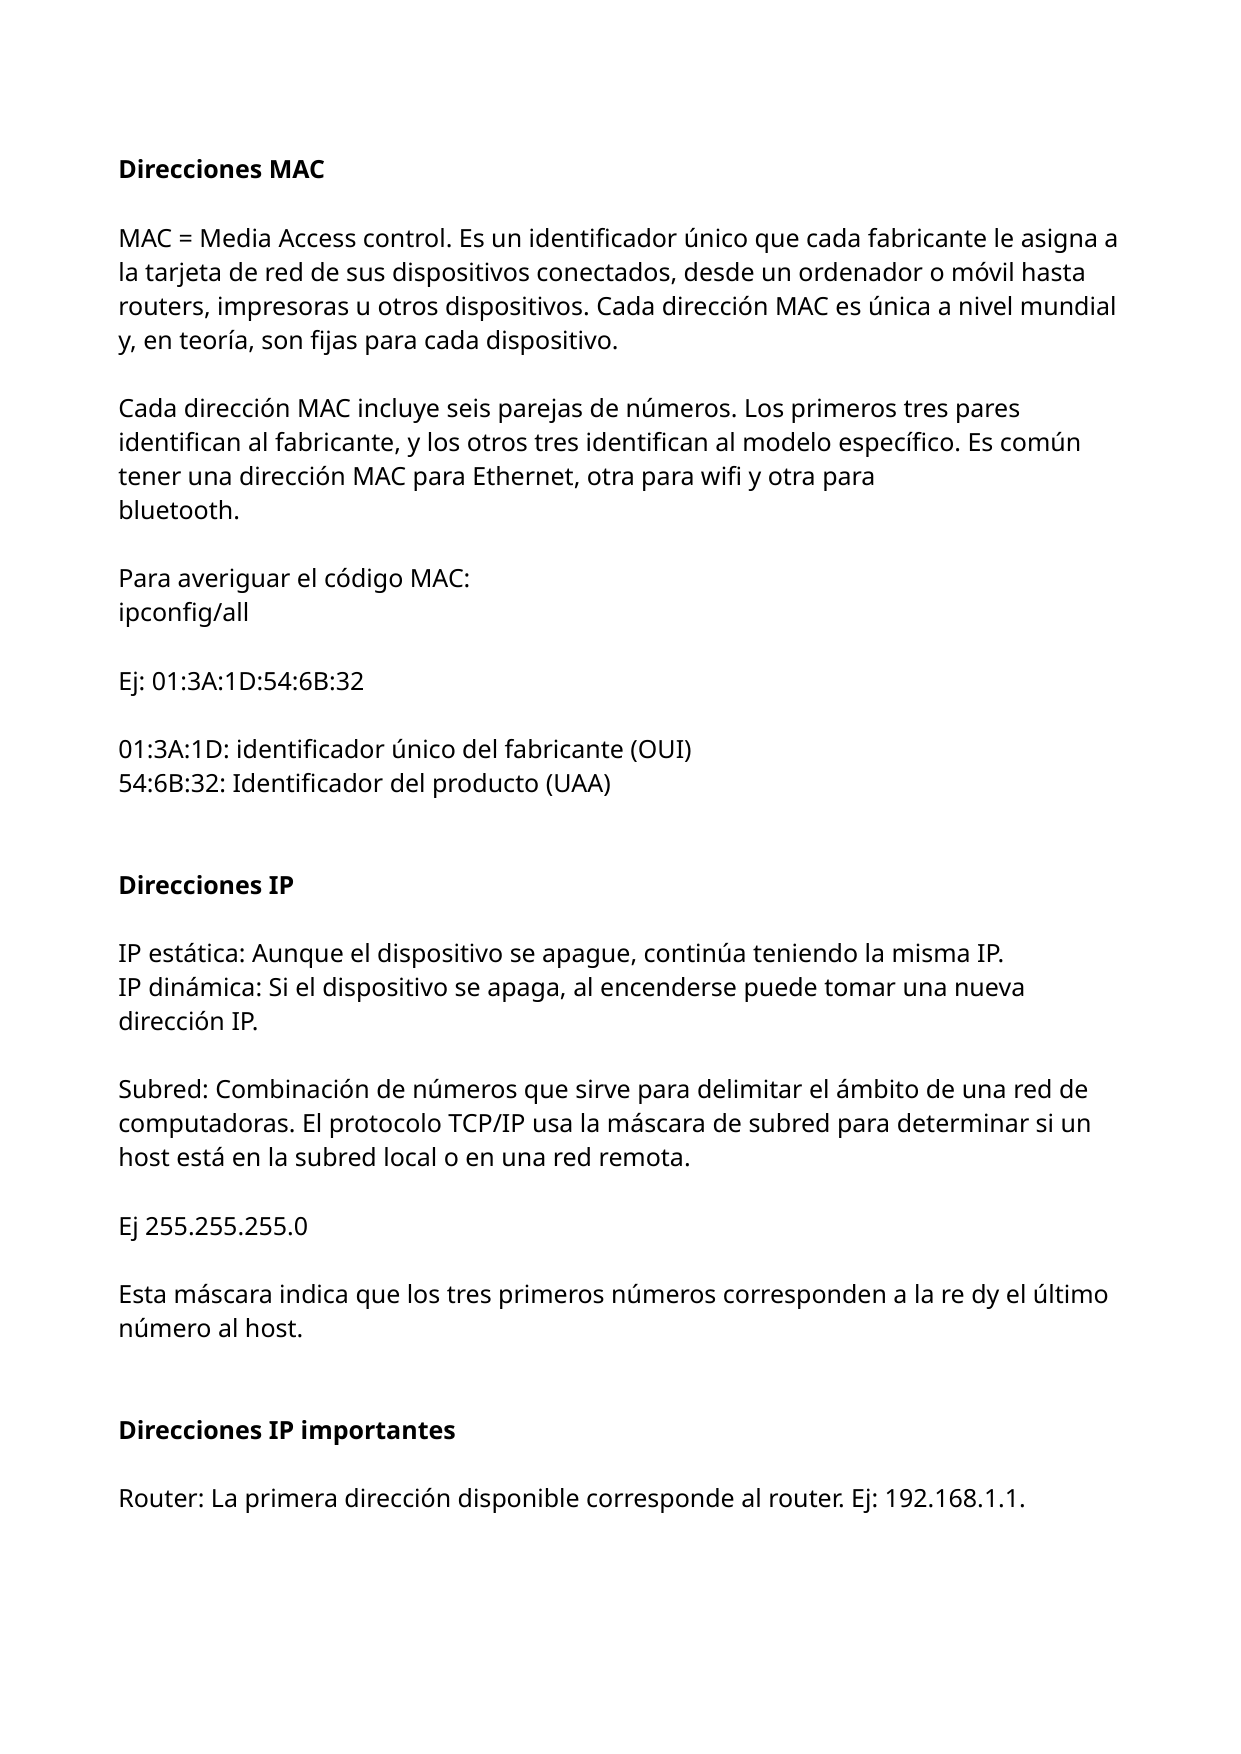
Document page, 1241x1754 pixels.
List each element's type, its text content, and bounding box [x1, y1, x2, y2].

text IP estática: Aunque el dispositivo se apague, continúa teniendo la misma IP. [118, 936, 1122, 970]
text bluetooth. [118, 493, 1122, 527]
text Router: La primera dirección disponible corresponde al router. Ej: 192.168.1.1. [118, 1481, 1122, 1515]
text IP dinámica: Si el dispositivo se apaga, al encenderse puede tomar una nueva dirección IP. [118, 970, 1122, 1038]
text Direcciones MAC [118, 152, 1122, 186]
text Direcciones IP [118, 867, 1122, 902]
text Ej: 01:3A:1D:54:6B:32 [118, 663, 1122, 697]
text Direcciones IP importantes [118, 1412, 1122, 1447]
text MAC = Media Access control. Es un identificador único que cada fabricante le asigna a la tarjeta de red de sus dispositivos conectados, desde un ordenador o móvil hasta routers, impresoras u otros dispositivos. Cada dirección MAC es única a nivel mundial y, en teoría, son fijas para cada dispositivo. [118, 220, 1122, 357]
text ipconfig/all [118, 595, 1122, 629]
text Para averiguar el código MAC: [118, 561, 1122, 595]
text Esta máscara indica que los tres primeros números corresponden a la re dy el último número al host. [118, 1276, 1122, 1344]
text 01:3A:1D: identificador único del fabricante (OUI) [118, 731, 1122, 765]
text Cada dirección MAC incluye seis parejas de números. Los primeros tres pares identifican al fabricante, y los otros tres identifican al modelo específico. Es común tener una dirección MAC para Ethernet, otra para wifi y otra para [118, 391, 1122, 493]
text 54:6B:32: Identificador del producto (UAA) [118, 765, 1122, 799]
text Subred: Combinación de números que sirve para delimitar el ámbito de una red de computadoras. El protocolo TCP/IP usa la máscara de subred para determinar si un host está en la subred local o en una red remota. [118, 1072, 1122, 1174]
text Ej 255.255.255.0 [118, 1208, 1122, 1242]
